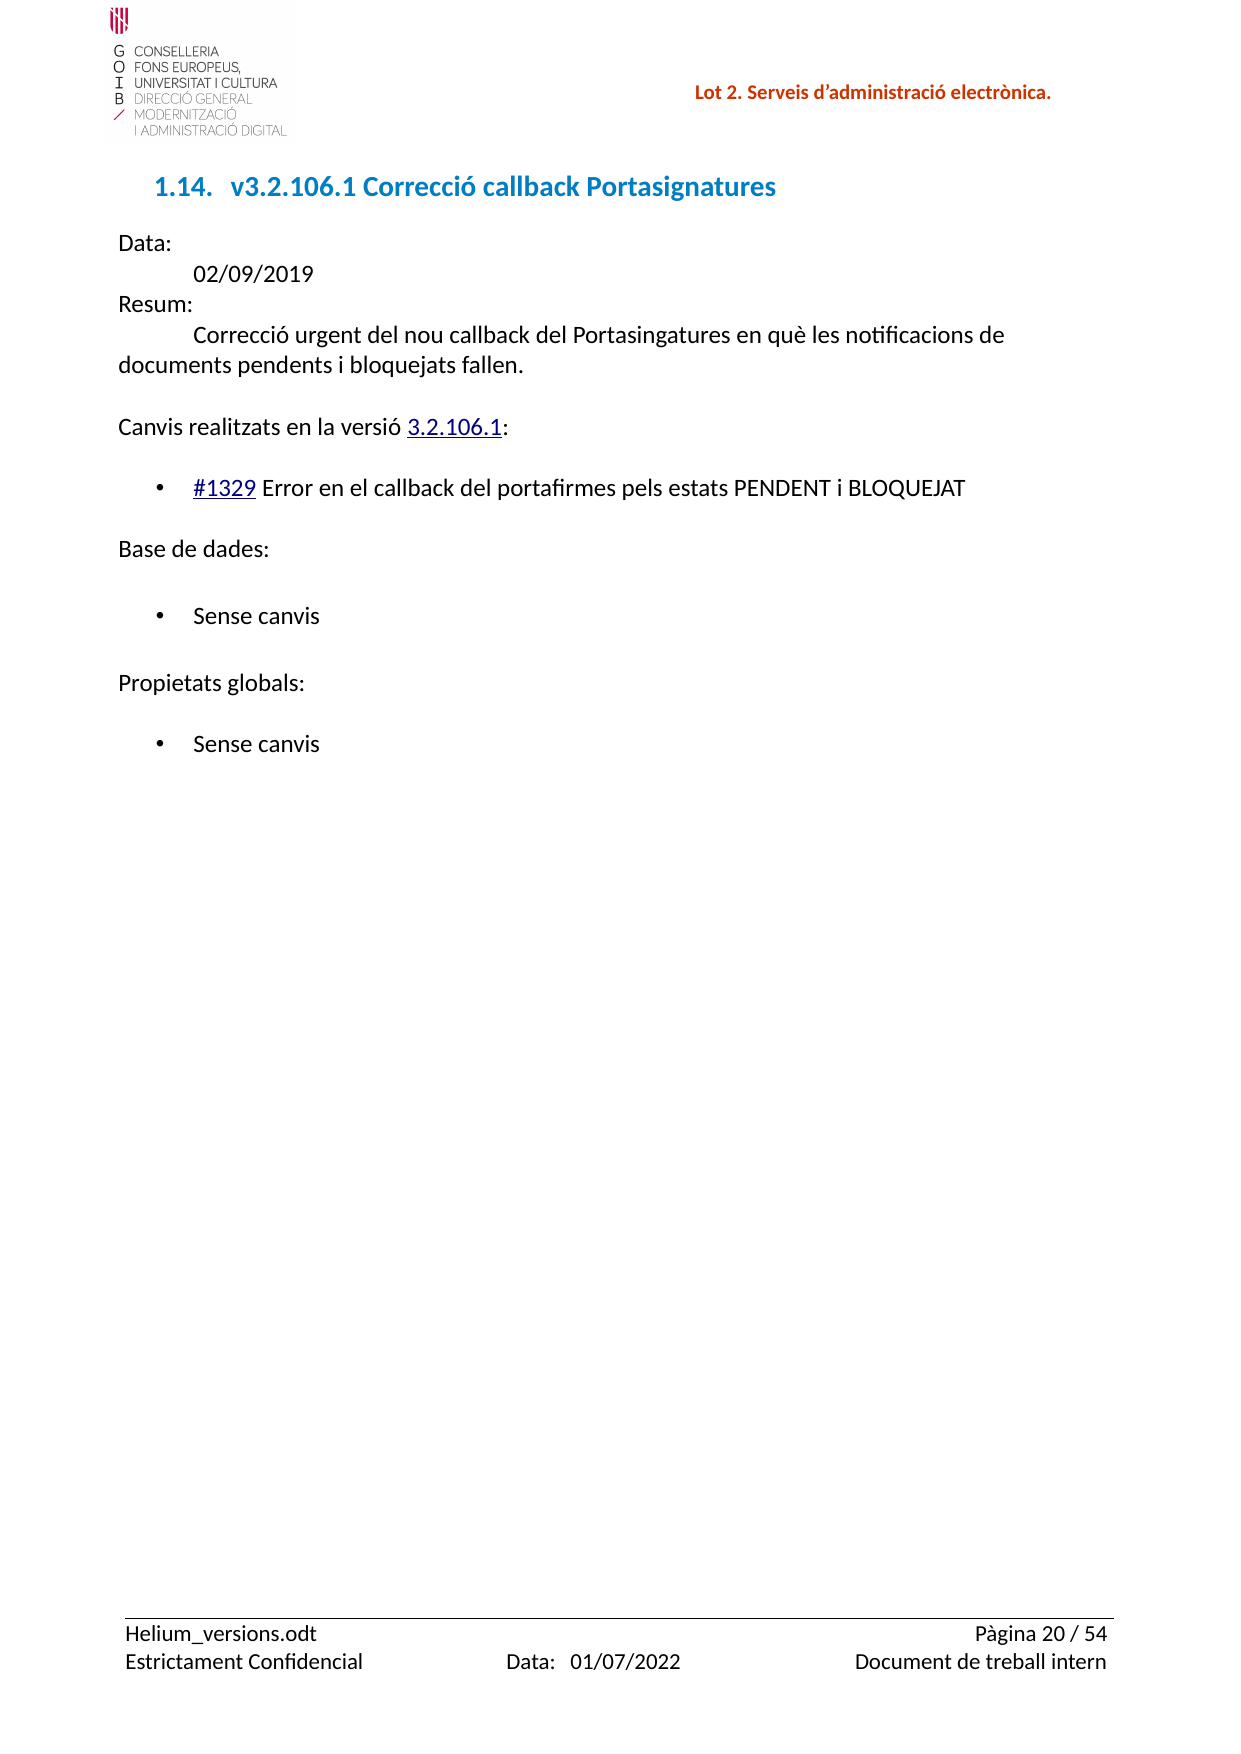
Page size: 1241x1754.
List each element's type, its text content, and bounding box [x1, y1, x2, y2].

text Data: [118, 228, 1122, 258]
text Correcció urgent del nou callback del Portasingatures en què les notificacions de documents pendents i bloquejats fallen. [118, 319, 1122, 380]
list #1329 Error en el callback del portafirmes pels estats PENDENT i BLOQUEJAT [156, 472, 1122, 502]
text Resum: [118, 289, 1122, 319]
text Base de dades: [118, 533, 1122, 563]
list Sense canvis [156, 600, 1122, 630]
subtitle v3.2.106.1 Correcció callback Portasignatures [153, 168, 1122, 204]
text 02/09/2019 [118, 258, 1122, 289]
picture [100, 0, 297, 144]
text Canvis realitzats en la versió 3.2.106.1: [118, 411, 1122, 441]
list Sense canvis [156, 728, 1122, 758]
text Propietats globals: [118, 667, 1122, 697]
